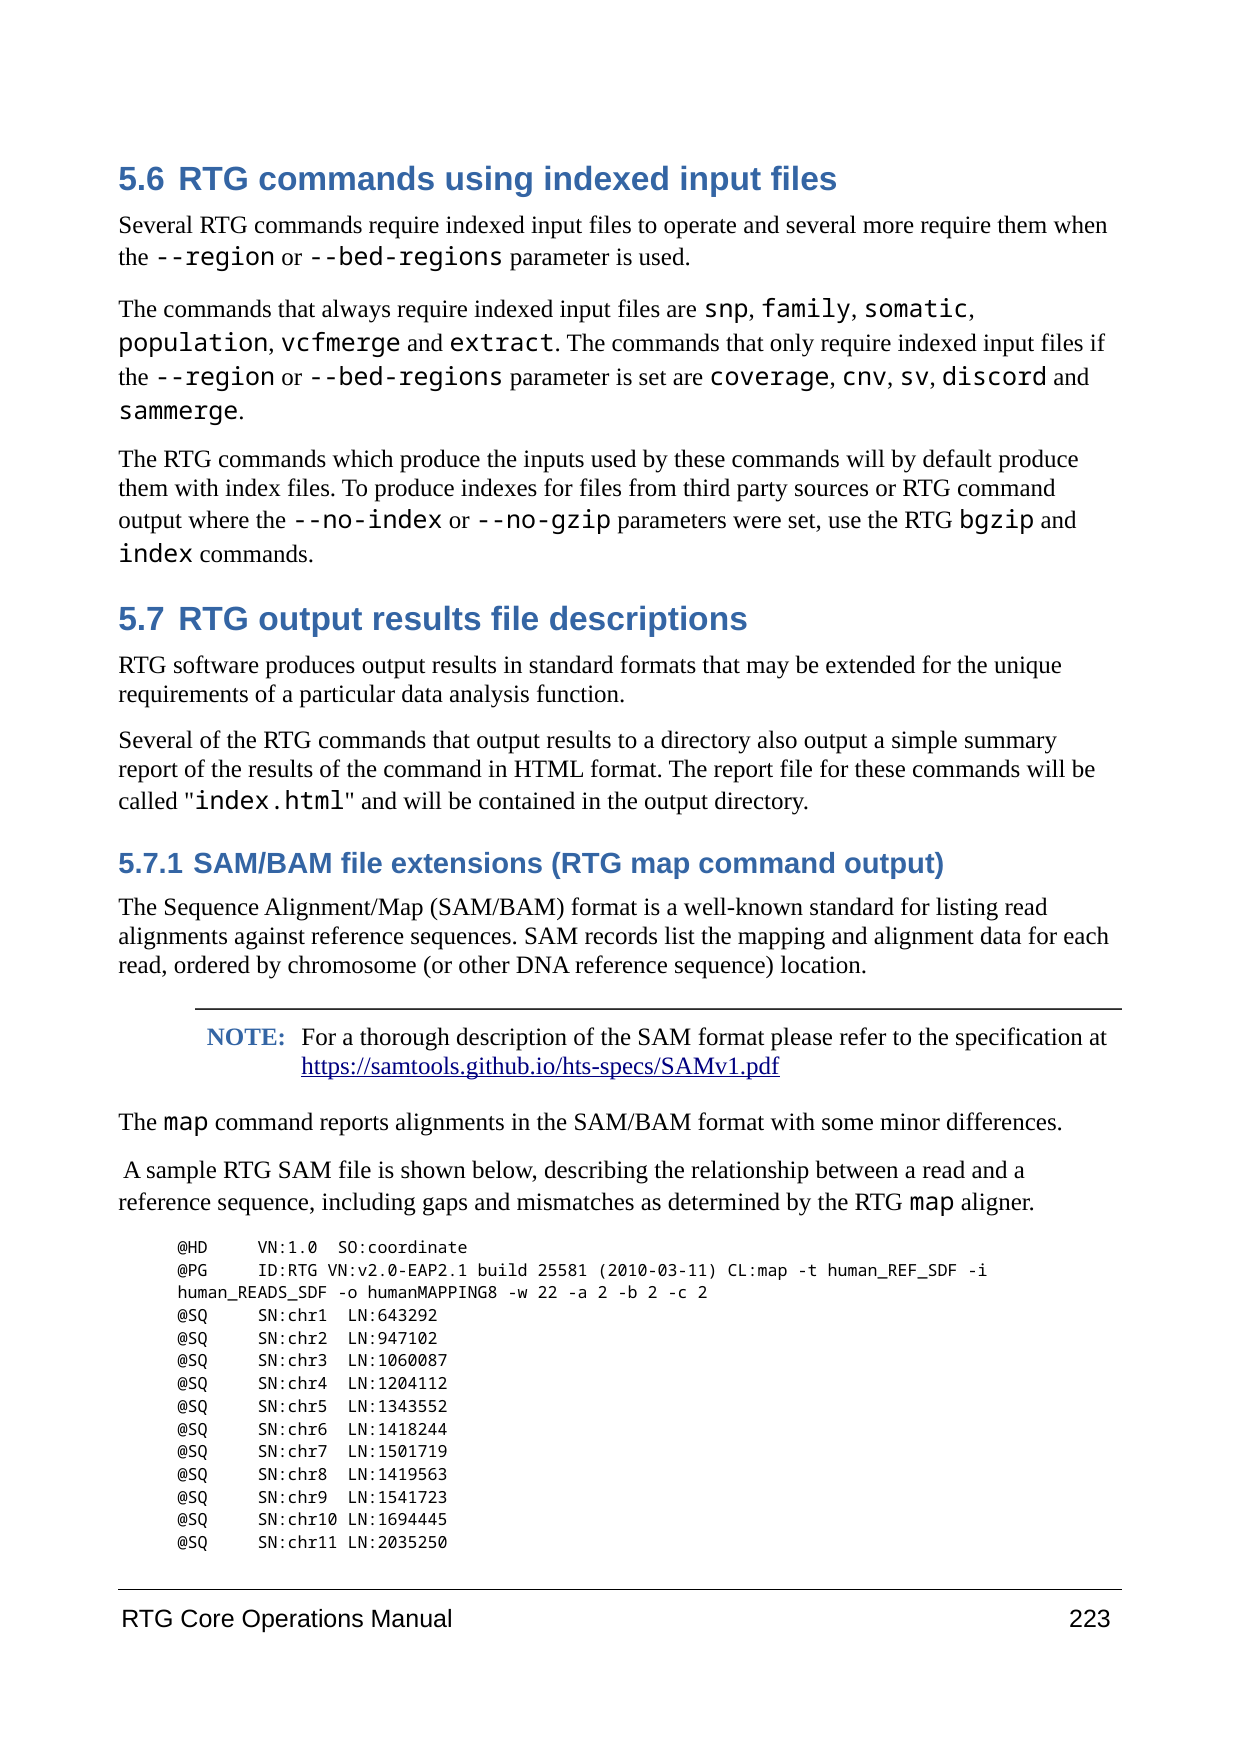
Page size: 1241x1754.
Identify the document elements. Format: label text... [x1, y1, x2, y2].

text @SQ SN:chr8 LN:1419563 [177, 1462, 1122, 1485]
text @SQ SN:chr2 LN:947102 [177, 1326, 1122, 1349]
text Several of the RTG commands that output results to a directory also output a simple summary report of the results of the command in HTML format. The report file for these commands will be called "index.html" and will be contained in the output directory. [118, 726, 1122, 817]
text The map command reports alignments in the SAM/BAM format with some minor differences. [118, 1103, 1122, 1137]
text Several RTG commands require indexed input files to operate and several more require them when the --region or --bed-regions parameter is used. [118, 210, 1122, 272]
text @SQ SN:chr6 LN:1418244 [177, 1417, 1122, 1440]
text The commands that always require indexed input files are snp, family, somatic, population, vcfmerge and extract. The commands that only require indexed input files if the --region or --bed-regions parameter is set are coverage, cnv, sv, discord and sammerge. [118, 290, 1122, 426]
text @SQ SN:chr10 LN:1694445 [177, 1508, 1122, 1531]
text The RTG commands which produce the inputs used by these commands will by default produce them with index files. To produce indexes for files from third party sources or RTG command output where the --no-index or --no-gzip parameters were set, use the RTG bgzip and index commands. [118, 444, 1122, 570]
text @SQ SN:chr7 LN:1501719 [177, 1440, 1122, 1462]
subtitle RTG output results file descriptions [118, 599, 1122, 638]
text The Sequence Alignment/Map (SAM/BAM) format is a well-known standard for listing read alignments against reference sequences. SAM records list the mapping and alignment data for each read, ordered by chromosome (or other DNA reference sequence) location. [118, 892, 1122, 979]
text @HD VN:1.0 SO:coordinate [177, 1235, 1122, 1258]
subtitle RTG commands using indexed input files [118, 159, 1122, 197]
text A sample RTG SAM file is shown below, describing the relationship between a read and a reference sequence, including gaps and mismatches as determined by the RTG map aligner. [118, 1155, 1122, 1218]
text RTG software produces output results in standard formats that may be extended for the unique requirements of a particular data analysis function. [118, 650, 1122, 708]
subtitle SAM/BAM file extensions (RTG map command output) [118, 847, 1122, 880]
text @SQ SN:chr4 LN:1204112 [177, 1372, 1122, 1394]
text @SQ SN:chr5 LN:1343552 [177, 1394, 1122, 1417]
text @SQ SN:chr11 LN:2035250 [177, 1531, 1122, 1553]
text @SQ SN:chr1 LN:643292 [177, 1303, 1122, 1326]
text @PG ID:RTG VN:v2.0-EAP2.1 build 25581 (2010-03-11) CL:map -t human_REF_SDF -i human_READS_SDF -o humanMAPPING8 -w 22 -a 2 -b 2 -c 2 [177, 1258, 1122, 1303]
text @SQ SN:chr9 LN:1541723 [177, 1485, 1122, 1508]
text @SQ SN:chr3 LN:1060087 [177, 1349, 1122, 1372]
text NOTE: For a thorough description of the SAM format please refer to the specification at https://samtools.github.io/hts-specs/SAMv1.pdf [195, 1011, 1122, 1091]
